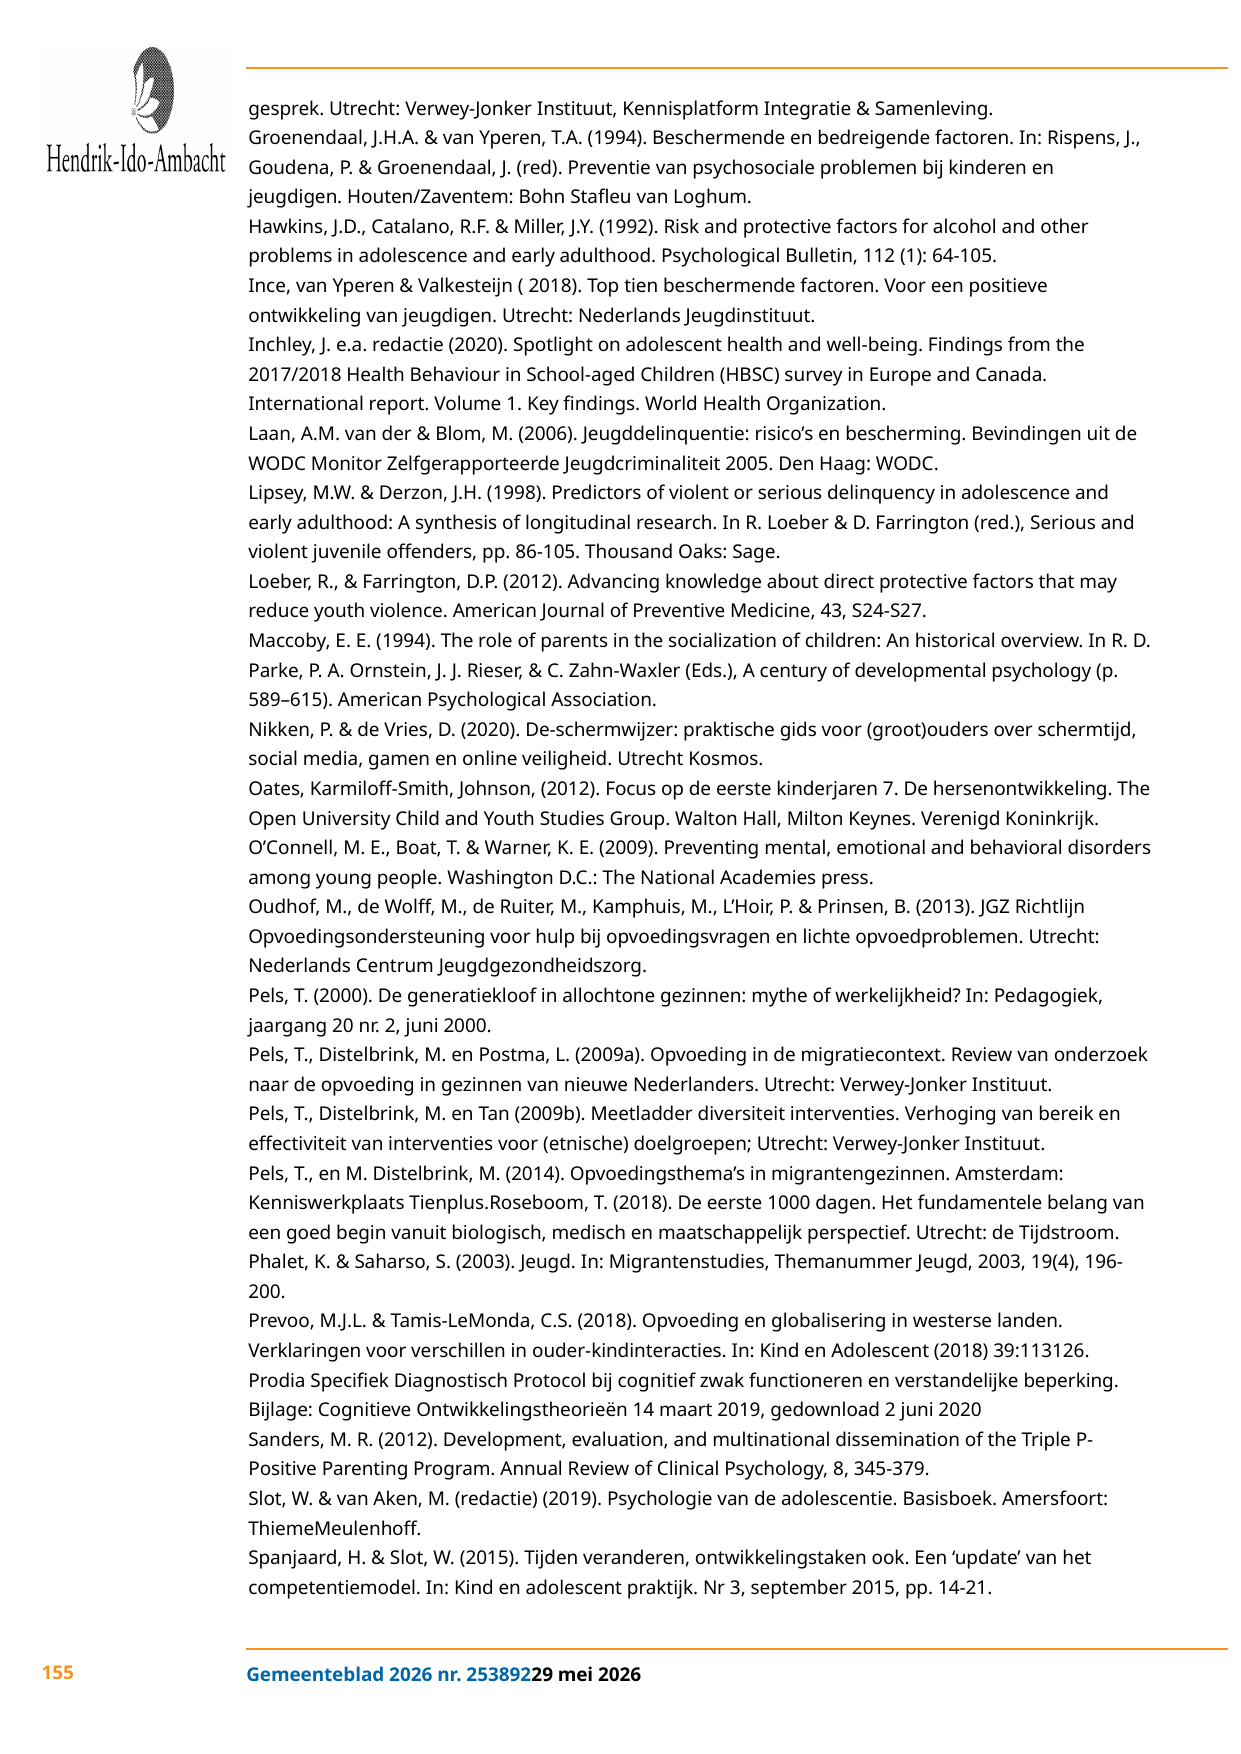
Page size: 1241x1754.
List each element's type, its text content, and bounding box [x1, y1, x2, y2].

text Maccoby, E. E. (1994). The role of parents in the socialization of children: An historical overview. In R. D. Parke, P. A. Ornstein, J. J. Rieser, & C. Zahn-Waxler (Eds.), A century of developmental psychology (p. 589–615). American Psychological Association. [248, 627, 1152, 712]
text Spanjaard, H. & Slot, W. (2015). Tijden veranderen, ontwikkelingstaken ook. Een ‘update’ van het competentiemodel. In: Kind en adolescent praktijk. Nr 3, september 2015, pp. 14-21. [248, 1544, 1152, 1600]
text Slot, W. & van Aken, M. (redactie) (2019). Psychologie van de adolescentie. Basisboek. Amersfoort: ThiemeMeulenhoff. [248, 1485, 1152, 1541]
text Inchley, J. e.a. redactie (2020). Spotlight on adolescent health and well-being. Findings from the 2017/2018 Health Behaviour in School-aged Children (HBSC) survey in Europe and Canada. International report. Volume 1. Key findings. World Health Organization. [248, 331, 1152, 416]
text Lipsey, M.W. & Derzon, J.H. (1998). Predictors of violent or serious delinquency in adolescence and early adulthood: A synthesis of longitudinal research. In R. Loeber & D. Farrington (red.), Serious and violent juvenile offenders, pp. 86-105. Thousand Oaks: Sage. [248, 479, 1152, 564]
text Pels, T., en M. Distelbrink, M. (2014). Opvoedingsthema’s in migrantengezinnen. Amsterdam: Kenniswerkplaats Tienplus.Roseboom, T. (2018). De eerste 1000 dagen. Het fundamentele belang van een goed begin vanuit biologisch, medisch en maatschappelijk perspectief. Utrecht: de Tijdstroom. [248, 1160, 1152, 1245]
text Oudhof, M., de Wolff, M., de Ruiter, M., Kamphuis, M., L’Hoir, P. & Prinsen, B. (2013). JGZ Richtlijn Opvoedingsondersteuning voor hulp bij opvoedingsvragen en lichte opvoedproblemen. Utrecht: Nederlands Centrum Jeugdgezondheidszorg. [248, 893, 1152, 978]
text Groenendaal, J.H.A. & van Yperen, T.A. (1994). Beschermende en bedreigende factoren. In: Rispens, J., Goudena, P. & Groenendaal, J. (red). Preventie van psychosociale problemen bij kinderen en jeugdigen. Houten/Zaventem: Bohn Stafleu van Loghum. [248, 124, 1152, 209]
text Loeber, R., & Farrington, D.P. (2012). Advancing knowledge about direct protective factors that may reduce youth violence. American Journal of Preventive Medicine, 43, S24-S27. [248, 568, 1152, 623]
text Pels, T., Distelbrink, M. en Tan (2009b). Meetladder diversiteit interventies. Verhoging van bereik en effectiviteit van interventies voor (etnische) doelgroepen; Utrecht: Verwey-Jonker Instituut. [248, 1101, 1152, 1156]
text Phalet, K. & Saharso, S. (2003). Jeugd. In: Migrantenstudies, Themanummer Jeugd, 2003, 19(4), 196-200. [248, 1248, 1152, 1304]
picture [41, 47, 231, 172]
text Nikken, P. & de Vries, D. (2020). De-schermwijzer: praktische gids voor (groot)ouders over schermtijd, social media, gamen en online veiligheid. Utrecht Kosmos. [248, 716, 1152, 771]
text Sanders, M. R. (2012). Development, evaluation, and multinational dissemination of the Triple P-Positive Parenting Program. Annual Review of Clinical Psychology, 8, 345-379. [248, 1426, 1152, 1481]
text Prevoo, M.J.L. & Tamis-LeMonda, C.S. (2018). Opvoeding en globalisering in westerse landen. Verklaringen voor verschillen in ouder-kindinteracties. In: Kind en Adolescent (2018) 39:113126. [248, 1308, 1152, 1363]
text Hawkins, J.D., Catalano, R.F. & Miller, J.Y. (1992). Risk and protective factors for alcohol and other problems in adolescence and early adulthood. Psychological Bulletin, 112 (1): 64-105. [248, 213, 1152, 268]
text gesprek. Utrecht: Verwey-Jonker Instituut, Kennisplatform Integratie & Samenleving. [248, 95, 1152, 121]
text Ince, van Yperen & Valkesteijn ( 2018). Top tien beschermende factoren. Voor een positieve ontwikkeling van jeugdigen. Utrecht: Nederlands Jeugdinstituut. [248, 272, 1152, 328]
text Laan, A.M. van der & Blom, M. (2006). Jeugddelinquentie: risico’s en bescherming. Bevindingen uit de WODC Monitor Zelfgerapporteerde Jeugdcriminaliteit 2005. Den Haag: WODC. [248, 420, 1152, 476]
text Oates, Karmiloff-Smith, Johnson, (2012). Focus op de eerste kinderjaren 7. De hersenontwikkeling. The Open University Child and Youth Studies Group. Walton Hall, Milton Keynes. Verenigd Koninkrijk. [248, 775, 1152, 831]
text O’Connell, M. E., Boat, T. & Warner, K. E. (2009). Preventing mental, emotional and behavioral disorders among young people. Washington D.C.: The National Academies press. [248, 834, 1152, 890]
text Pels, T., Distelbrink, M. en Postma, L. (2009a). Opvoeding in de migratiecontext. Review van onderzoek naar de opvoeding in gezinnen van nieuwe Nederlanders. Utrecht: Verwey-Jonker Instituut. [248, 1041, 1152, 1097]
text Prodia Specifiek Diagnostisch Protocol bij cognitief zwak functioneren en verstandelijke beperking. Bijlage: Cognitieve Ontwikkelingstheorieën 14 maart 2019, gedownload 2 juni 2020 [248, 1367, 1152, 1422]
text Pels, T. (2000). De generatiekloof in allochtone gezinnen: mythe of werkelijkheid? In: Pedagogiek, jaargang 20 nr. 2, juni 2000. [248, 982, 1152, 1038]
